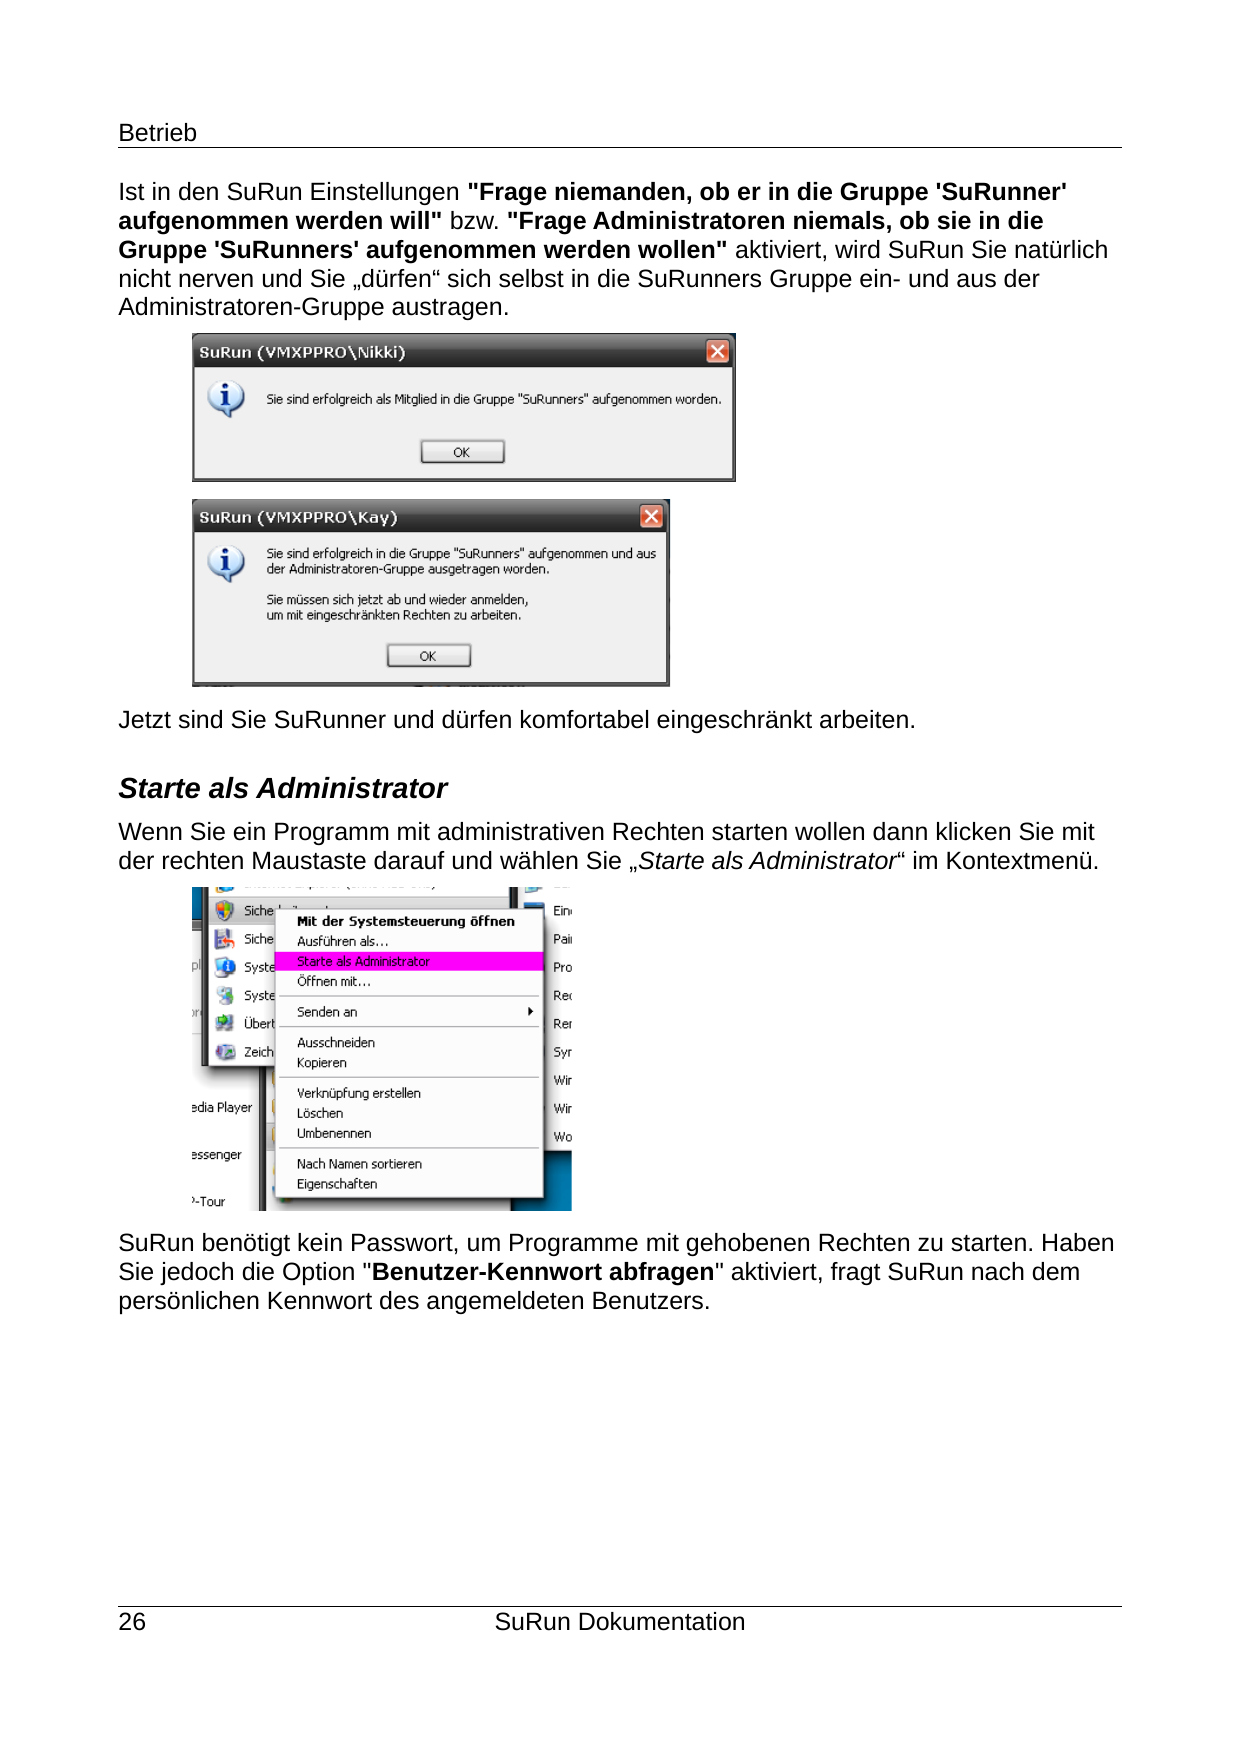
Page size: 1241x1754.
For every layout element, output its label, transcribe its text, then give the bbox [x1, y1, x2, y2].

text SuRun benötigt kein Passwort, um Programme mit gehobenen Rechten zu starten. Haben Sie jedoch die Option "Benutzer-Kennwort abfragen" aktiviert, fragt SuRun nach dem persönlichen Kennwort des angemeldeten Benutzers. [118, 1228, 1122, 1315]
text Wenn Sie ein Programm mit administrativen Rechten starten wollen dann klicken Sie mit der rechten Maustaste darauf und wählen Sie „Starte als Administrator“ im Kontextmenü. [118, 817, 1122, 874]
picture [192, 887, 572, 1211]
text Ist in den SuRun Einstellungen "Frage niemanden, ob er in die Gruppe 'SuRunner' aufgenommen werden will" bzw. "Frage Administratoren niemals, ob sie in die Gruppe 'SuRunners' aufgenommen werden wollen" aktiviert, wird SuRun Sie natürlich nicht nerven und Sie „dürfen“ sich selbst in die SuRunners Gruppe ein- und aus der Administratoren-Gruppe austragen. [118, 177, 1122, 321]
subtitle Starte als Administrator [118, 771, 1122, 804]
picture [192, 499, 671, 687]
picture [192, 333, 736, 482]
text Jetzt sind Sie SuRunner und dürfen komfortabel eingeschränkt arbeiten. [118, 705, 1122, 733]
